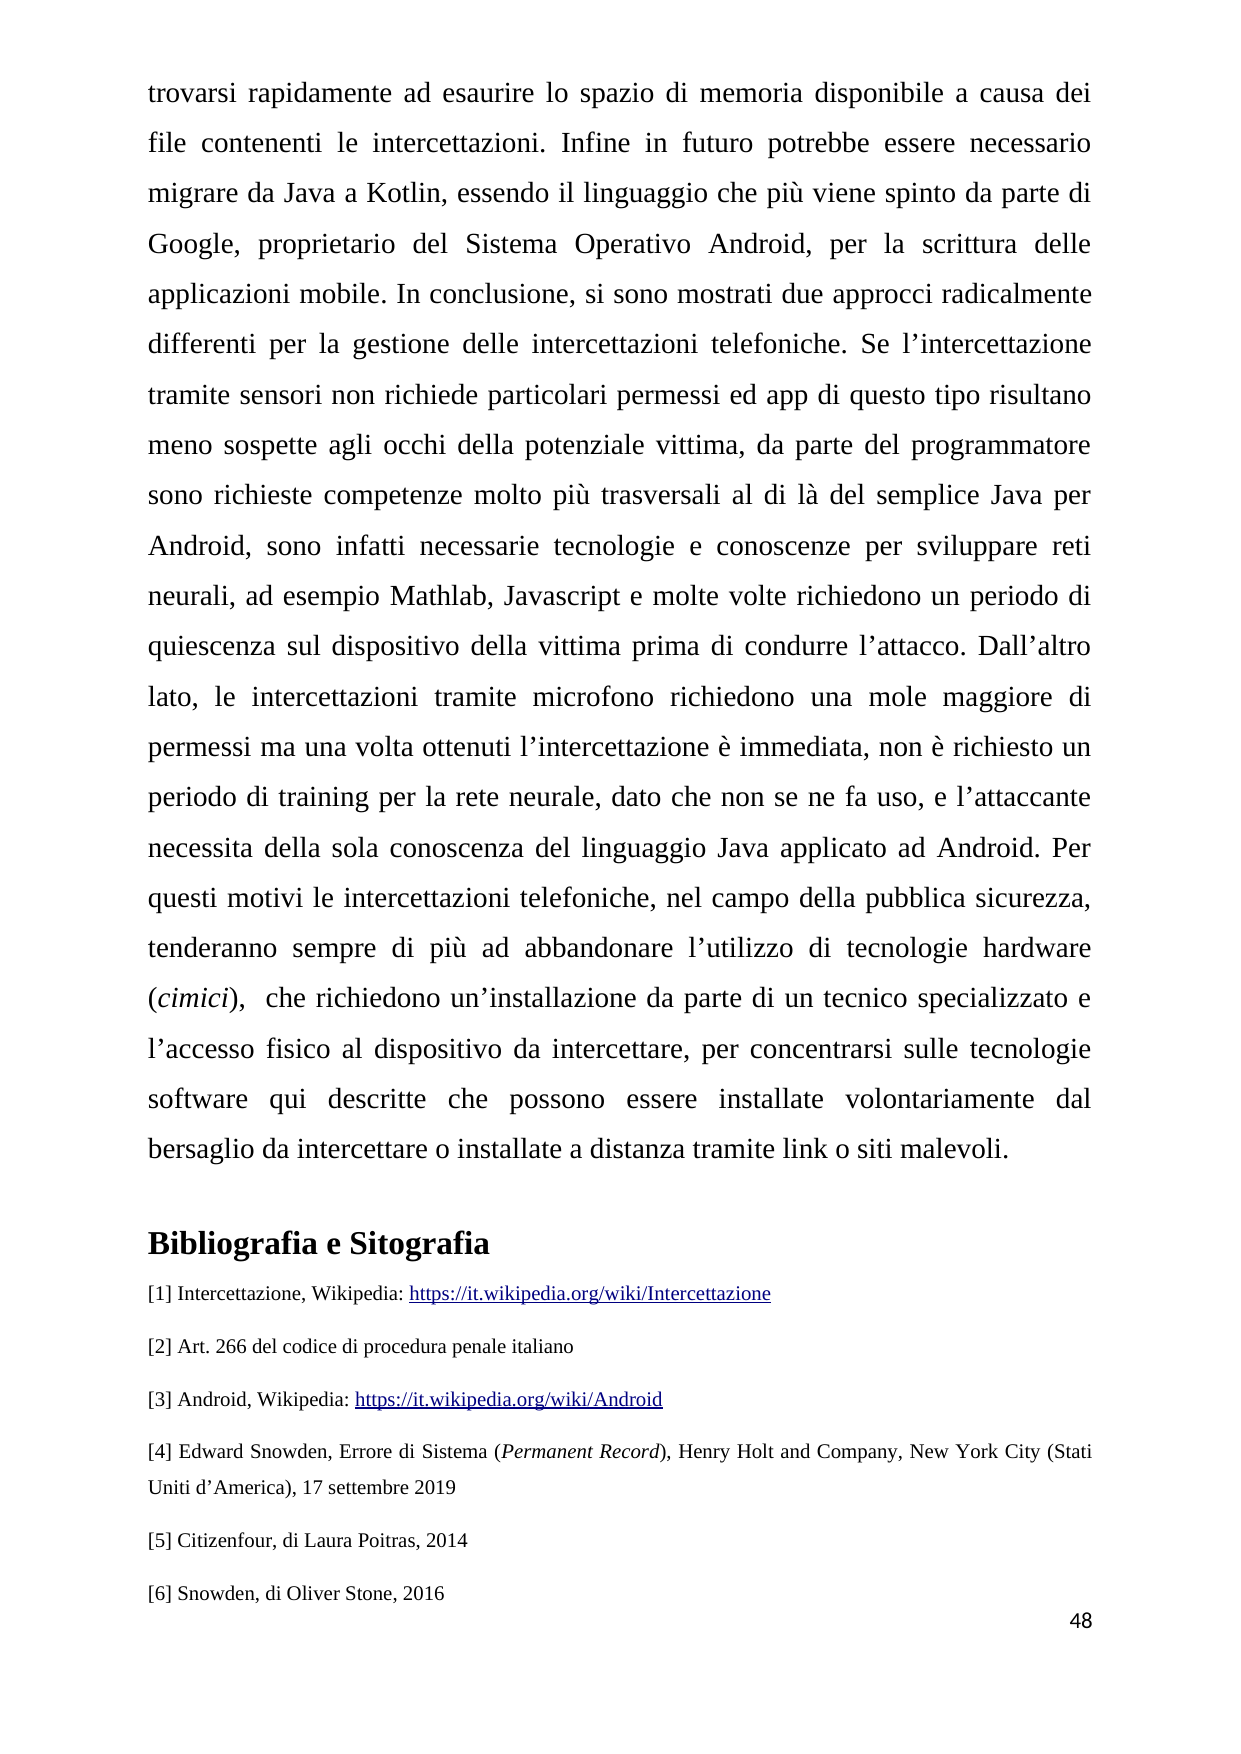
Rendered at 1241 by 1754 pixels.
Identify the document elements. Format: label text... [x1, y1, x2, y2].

subtitle Bibliografia e Sitografia [148, 1223, 1092, 1262]
text [1] Intercettazione, Wikipedia: https://it.wikipedia.org/wiki/Intercettazione [148, 1281, 1092, 1305]
text trovarsi rapidamente ad esaurire lo spazio di memoria disponibile a causa dei file contenenti le intercettazioni. Infine in futuro potrebbe essere necessario migrare da Java a Kotlin, essendo il linguaggio che più viene spinto da parte di Google, proprietario del Sistema Operativo Android, per la scrittura delle applicazioni mobile. In conclusione, si sono mostrati due approcci radicalmente differenti per la gestione delle intercettazioni telefoniche. Se l’intercettazione tramite sensori non richiede particolari permessi ed app di questo tipo risultano meno sospette agli occhi della potenziale vittima, da parte del programmatore sono richieste competenze molto più trasversali al di là del semplice Java per Android, sono infatti necessarie tecnologie e conoscenze per sviluppare reti neurali, ad esempio Mathlab, Javascript e molte volte richiedono un periodo di quiescenza sul dispositivo della vittima prima di condurre l’attacco. Dall’altro lato, le intercettazioni tramite microfono richiedono una mole maggiore di permessi ma una volta ottenuti l’intercettazione è immediata, non è richiesto un periodo di training per la rete neurale, dato che non se ne fa uso, e l’attaccante necessita della sola conoscenza del linguaggio Java applicato ad Android. Per questi motivi le intercettazioni telefoniche, nel campo della pubblica sicurezza, tenderanno sempre di più ad abbandonare l’utilizzo di tecnologie hardware (cimici), che richiedono un’installazione da parte di un tecnico specializzato e l’accesso fisico al dispositivo da intercettare, per concentrarsi sulle tecnologie software qui descritte che possono essere installate volontariamente dal bersaglio da intercettare o installate a distanza tramite link o siti malevoli. [148, 75, 1092, 1165]
text [2] Art. 266 del codice di procedura penale italiano [148, 1334, 1092, 1358]
text [4] Edward Snowden, Errore di Sistema (Permanent Record), Henry Holt and Company, New York City (Stati Uniti d’America), 17 settembre 2019 [148, 1439, 1092, 1499]
text [5] Citizenfour, di Laura Poitras, 2014 [148, 1528, 1092, 1552]
text [6] Snowden, di Oliver Stone, 2016 [148, 1581, 1092, 1605]
text [3] Android, Wikipedia: https://it.wikipedia.org/wiki/Android [148, 1386, 1092, 1411]
